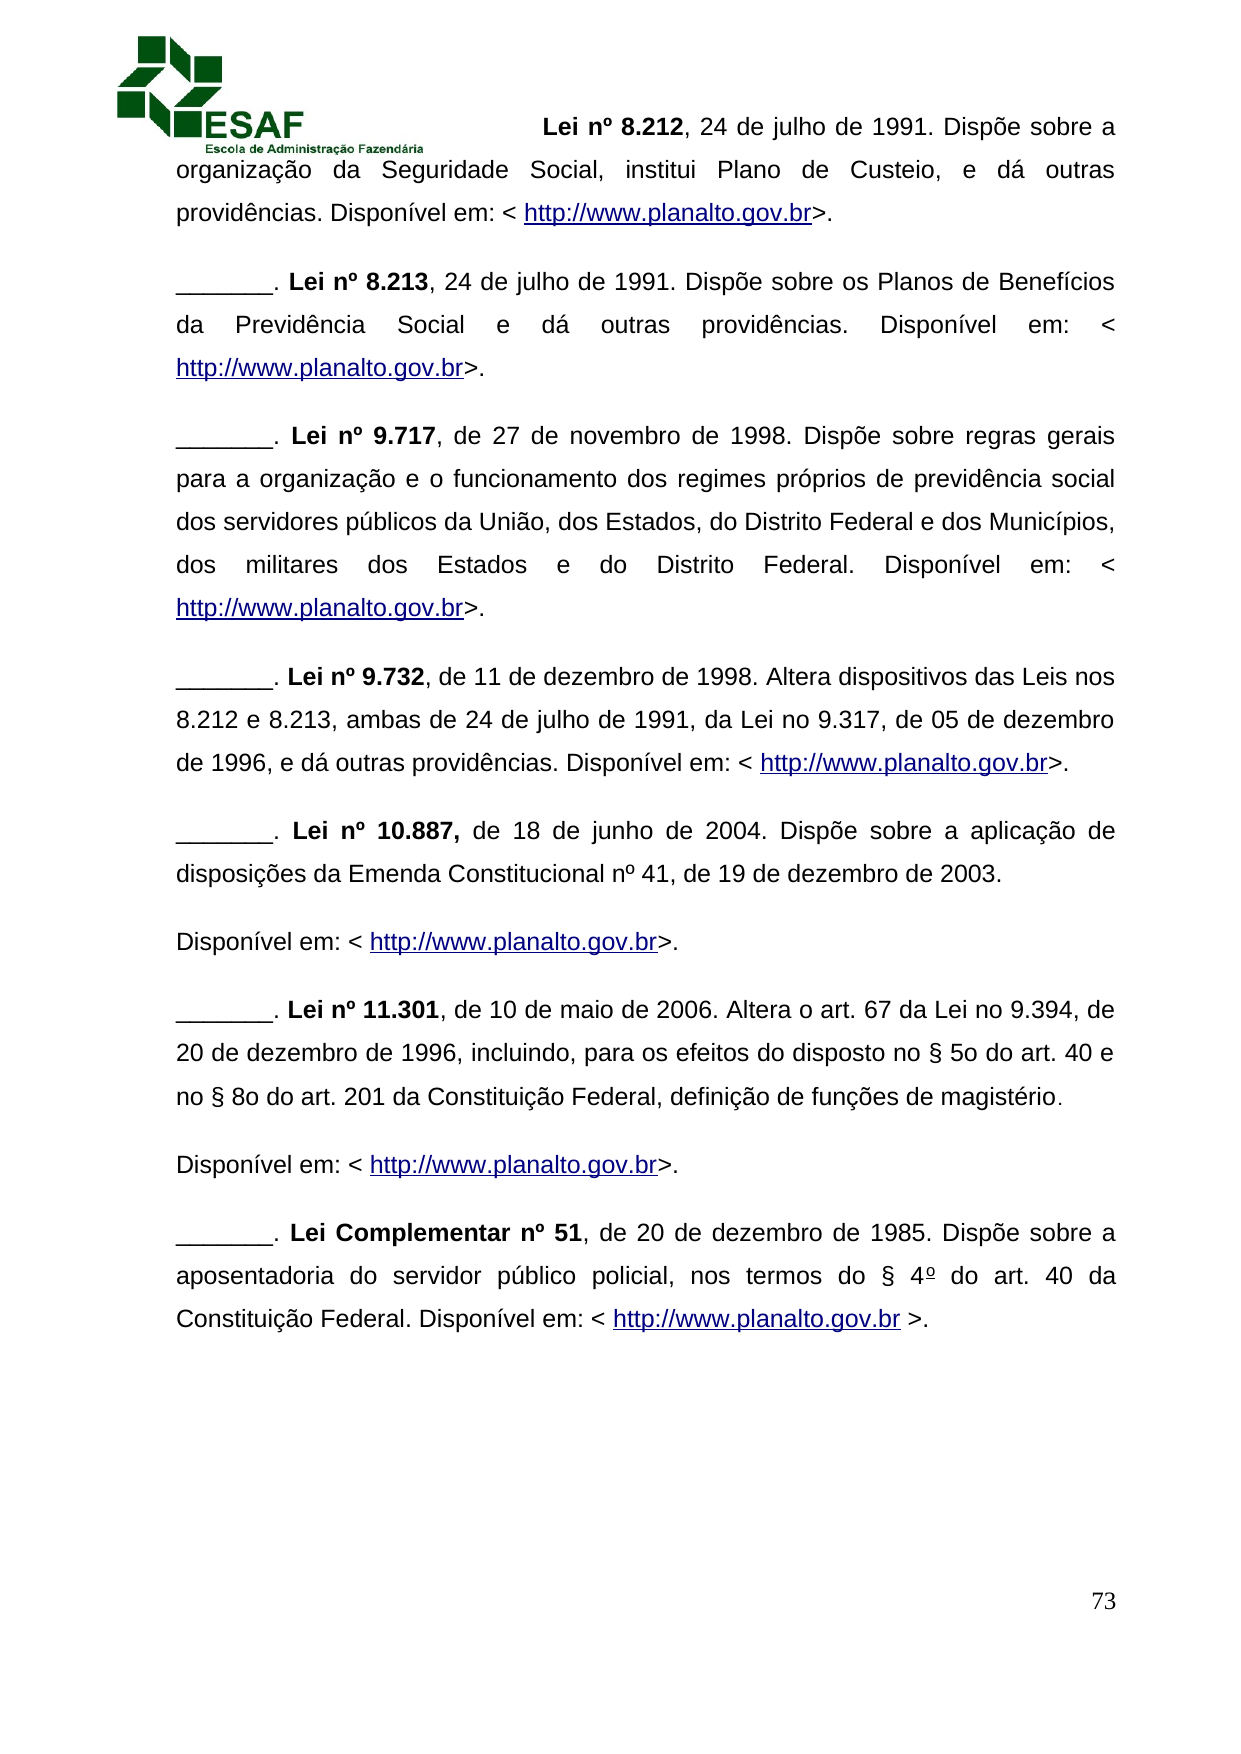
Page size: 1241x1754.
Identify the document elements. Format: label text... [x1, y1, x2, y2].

text _______. Lei nº 11.301, de 10 de maio de 2006. Altera o art. 67 da Lei no 9.394, de 20 de dezembro de 1996, incluindo, para os efeitos do disposto no § 5o do art. 40 e no § 8o do art. 201 da Constituição Federal, definição de funções de magistério. [176, 995, 1117, 1110]
text Lei nº 8.212, 24 de julho de 1991. Dispõe sobre a organização da Seguridade Social, institui Plano de Custeio, e dá outras providências. Disponível em: < http://www.planalto.gov.br>. [176, 112, 1117, 227]
text _______. Lei nº 9.717, de 27 de novembro de 1998. Dispõe sobre regras gerais para a organização e o funcionamento dos regimes próprios de previdência social dos servidores públicos da União, dos Estados, do Distrito Federal e dos Municípios, dos militares dos Estados e do Distrito Federal. Disponível em: < http://www.planalto.gov.br>. [176, 421, 1117, 622]
text Disponível em: < http://www.planalto.gov.br>. [176, 1150, 1117, 1178]
text _______. Lei nº 8.213, 24 de julho de 1991. Dispõe sobre os Planos de Benefícios da Previdência Social e dá outras providências. Disponível em: < http://www.planalto.gov.br>. [176, 267, 1117, 382]
text Disponível em: < http://www.planalto.gov.br>. [176, 927, 1117, 956]
text _______. Lei nº 10.887, de 18 de junho de 2004. Dispõe sobre a aplicação de disposições da Emenda Constitucional nº 41, de 19 de dezembro de 2003. [176, 816, 1117, 888]
text _______. Lei Complementar nº 51, de 20 de dezembro de 1985. Dispõe sobre a aposentadoria do servidor público policial, nos termos do § 4o do art. 40 da Constituição Federal. Disponível em: < http://www.planalto.gov.br >. [176, 1218, 1117, 1333]
text _______. Lei nº 9.732, de 11 de dezembro de 1998. Altera dispositivos das Leis nos 8.212 e 8.213, ambas de 24 de julho de 1991, da Lei no 9.317, de 05 de dezembro de 1996, e dá outras providências. Disponível em: < http://www.planalto.gov.br>. [176, 662, 1117, 777]
